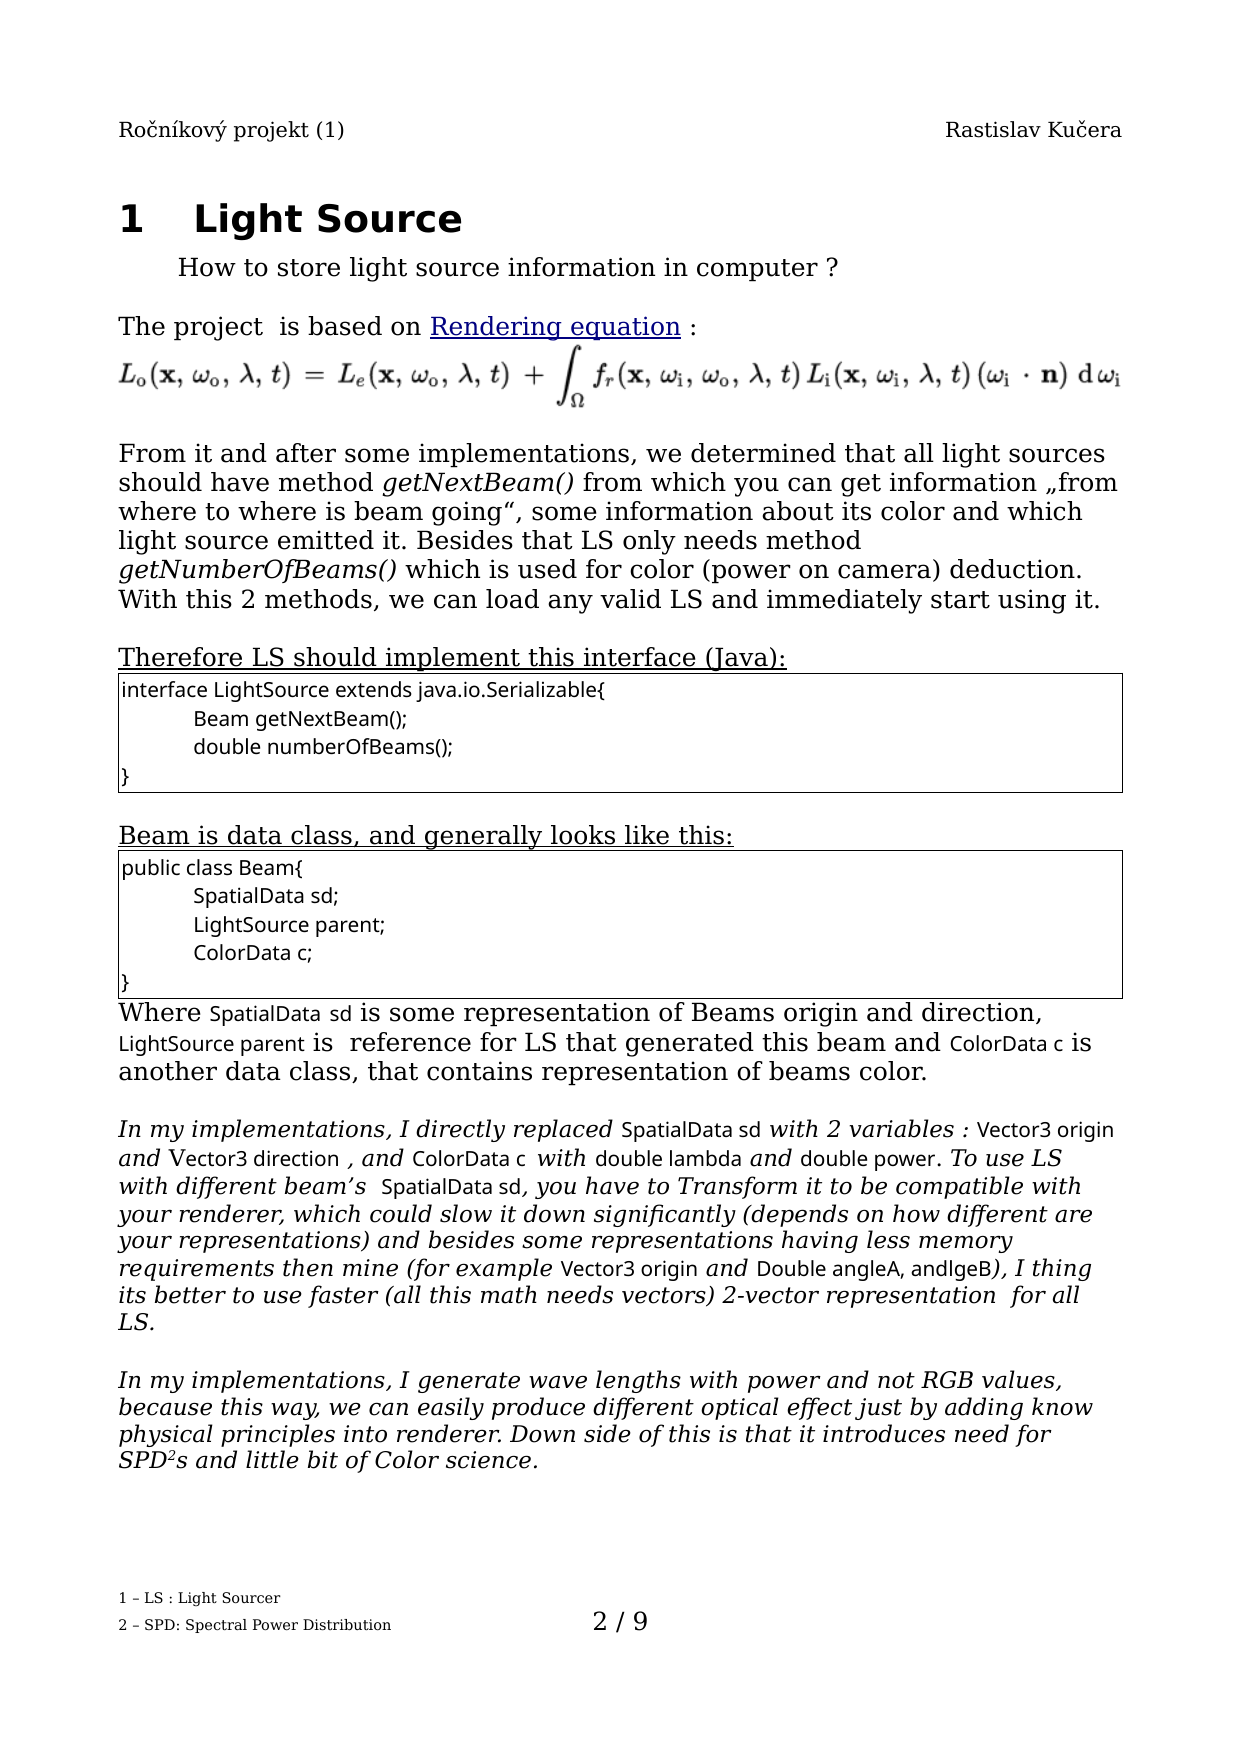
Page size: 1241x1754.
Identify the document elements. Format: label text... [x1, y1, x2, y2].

text In my implementations, I generate wave lengths with power and not RGB values, because this way, we can easily produce different optical effect just by adding know physical principles into renderer. Down side of this is that it introduces need for SPD2s and little bit of Color science. [118, 1365, 1122, 1474]
text How to store light source information in computer ? [177, 253, 1063, 283]
text Beam is data class, and generally looks like this: [118, 821, 1122, 850]
text The project is based on Rendering equation : [118, 312, 1122, 341]
text } [119, 964, 1122, 998]
picture [118, 341, 1123, 410]
text double numberOfBeams(); [119, 729, 1122, 758]
text From it and after some implementations, we determined that all light sources should have method getNextBeam() from which you can get information „from where to where is beam going“, some information about its color and which light source emitted it. Besides that LS only needs method getNumberOfBeams() which is used for color (power on camera) deduction. With this 2 methods, we can load any valid LS and immediately start using it. [118, 439, 1122, 614]
text ColorData c; [119, 935, 1122, 964]
subtitle Light Source [118, 197, 1122, 241]
text public class Beam{ [119, 851, 1122, 878]
text } [119, 758, 1122, 792]
text Therefore LS should implement this interface (Java): [118, 643, 1122, 672]
text SpatialData sd; [119, 878, 1122, 907]
text Where SpatialData sd is some representation of Beams origin and direction, LightSource parent is reference for LS that generated this beam and ColorData c is another data class, that contains representation of beams color. [118, 999, 1122, 1086]
text LightSource parent; [119, 907, 1122, 935]
text interface LightSource extends java.io.Serializable{ [119, 674, 1122, 701]
text Beam getNextBeam(); [119, 701, 1122, 729]
text In my implementations, I directly replaced SpatialData sd with 2 variables : Vector3 origin and Vector3 direction , and ColorData c with double lambda and double power. To use LS with different beam’s SpatialData sd, you have to Transform it to be compatible with your renderer, which could slow it down significantly (depends on how different are your representations) and besides some representations having less memory requirements then mine (for example Vector3 origin and Double angleA, andlgeB), I thing its better to use faster (all this math needs vectors) 2-vector representation for all LS. [118, 1116, 1122, 1336]
